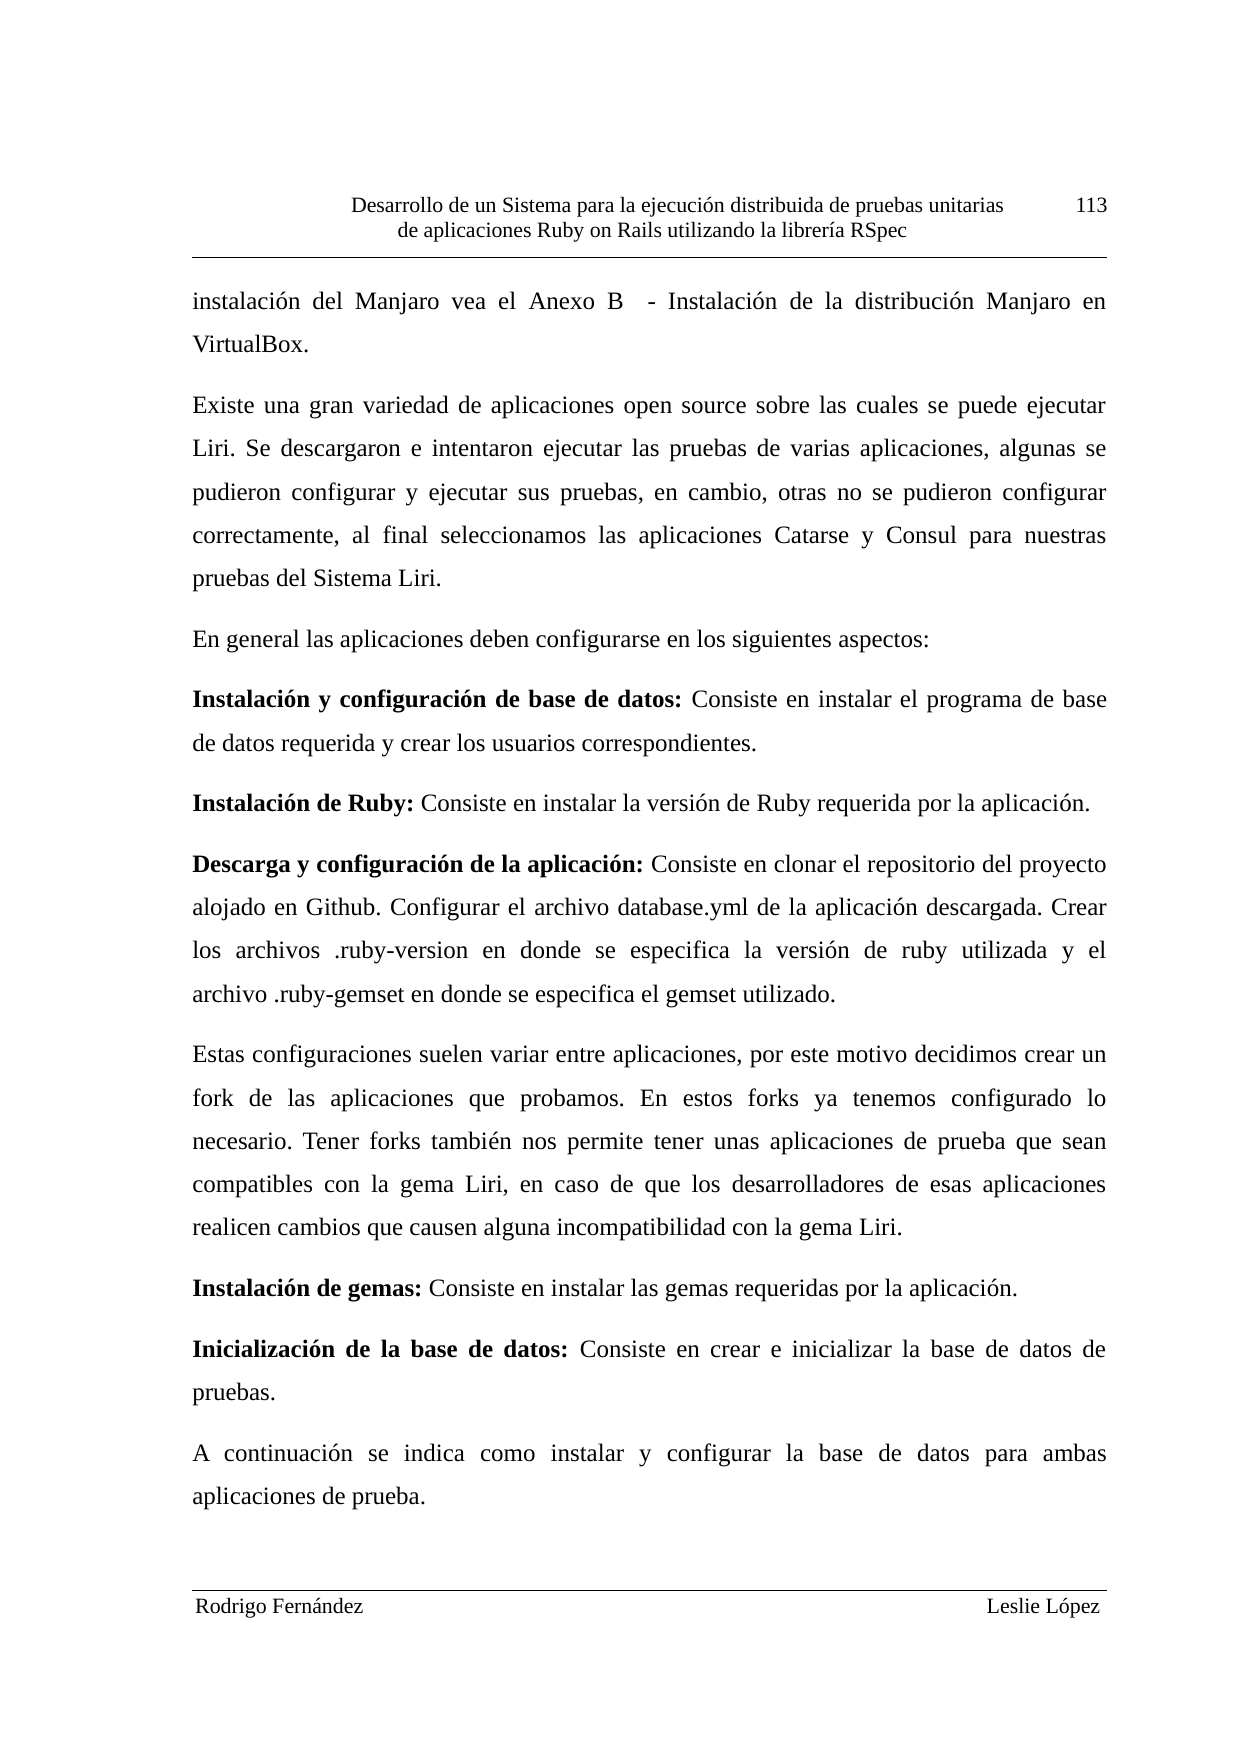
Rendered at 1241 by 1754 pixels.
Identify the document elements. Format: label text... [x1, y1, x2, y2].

text instalación del Manjaro vea el Anexo B - Instalación de la distribución Manjaro en VirtualBox. [192, 286, 1107, 358]
text Instalación y configuración de base de datos: Consiste en instalar el programa de base de datos requerida y crear los usuarios correspondientes. [192, 684, 1107, 756]
text Inicialización de la base de datos: Consiste en crear e inicializar la base de datos de pruebas. [192, 1334, 1107, 1406]
text En general las aplicaciones deben configurarse en los siguientes aspectos: [192, 624, 1107, 652]
text Instalación de Ruby: Consiste en instalar la versión de Ruby requerida por la aplicación. [192, 788, 1107, 817]
text Existe una gran variedad de aplicaciones open source sobre las cuales se puede ejecutar Liri. Se descargaron e intentaron ejecutar las pruebas de varias aplicaciones, algunas se pudieron configurar y ejecutar sus pruebas, en cambio, otras no se pudieron configurar correctamente, al final seleccionamos las aplicaciones Catarse y Consul para nuestras pruebas del Sistema Liri. [192, 390, 1107, 592]
text Estas configuraciones suelen variar entre aplicaciones, por este motivo decidimos crear un fork de las aplicaciones que probamos. En estos forks ya tenemos configurado lo necesario. Tener forks también nos permite tener unas aplicaciones de prueba que sean compatibles con la gema Liri, en caso de que los desarrolladores de esas aplicaciones realicen cambios que causen alguna incompatibilidad con la gema Liri. [192, 1039, 1107, 1241]
text A continuación se indica como instalar y configurar la base de datos para ambas aplicaciones de prueba. [192, 1438, 1107, 1509]
text Instalación de gemas: Consiste en instalar las gemas requeridas por la aplicación. [192, 1273, 1107, 1302]
text Descarga y configuración de la aplicación: Consiste en clonar el repositorio del proyecto alojado en Github. Configurar el archivo database.yml de la aplicación descargada. Crear los archivos .ruby-version en donde se especifica la versión de ruby utilizada y el archivo .ruby-gemset en donde se especifica el gemset utilizado. [192, 849, 1107, 1007]
